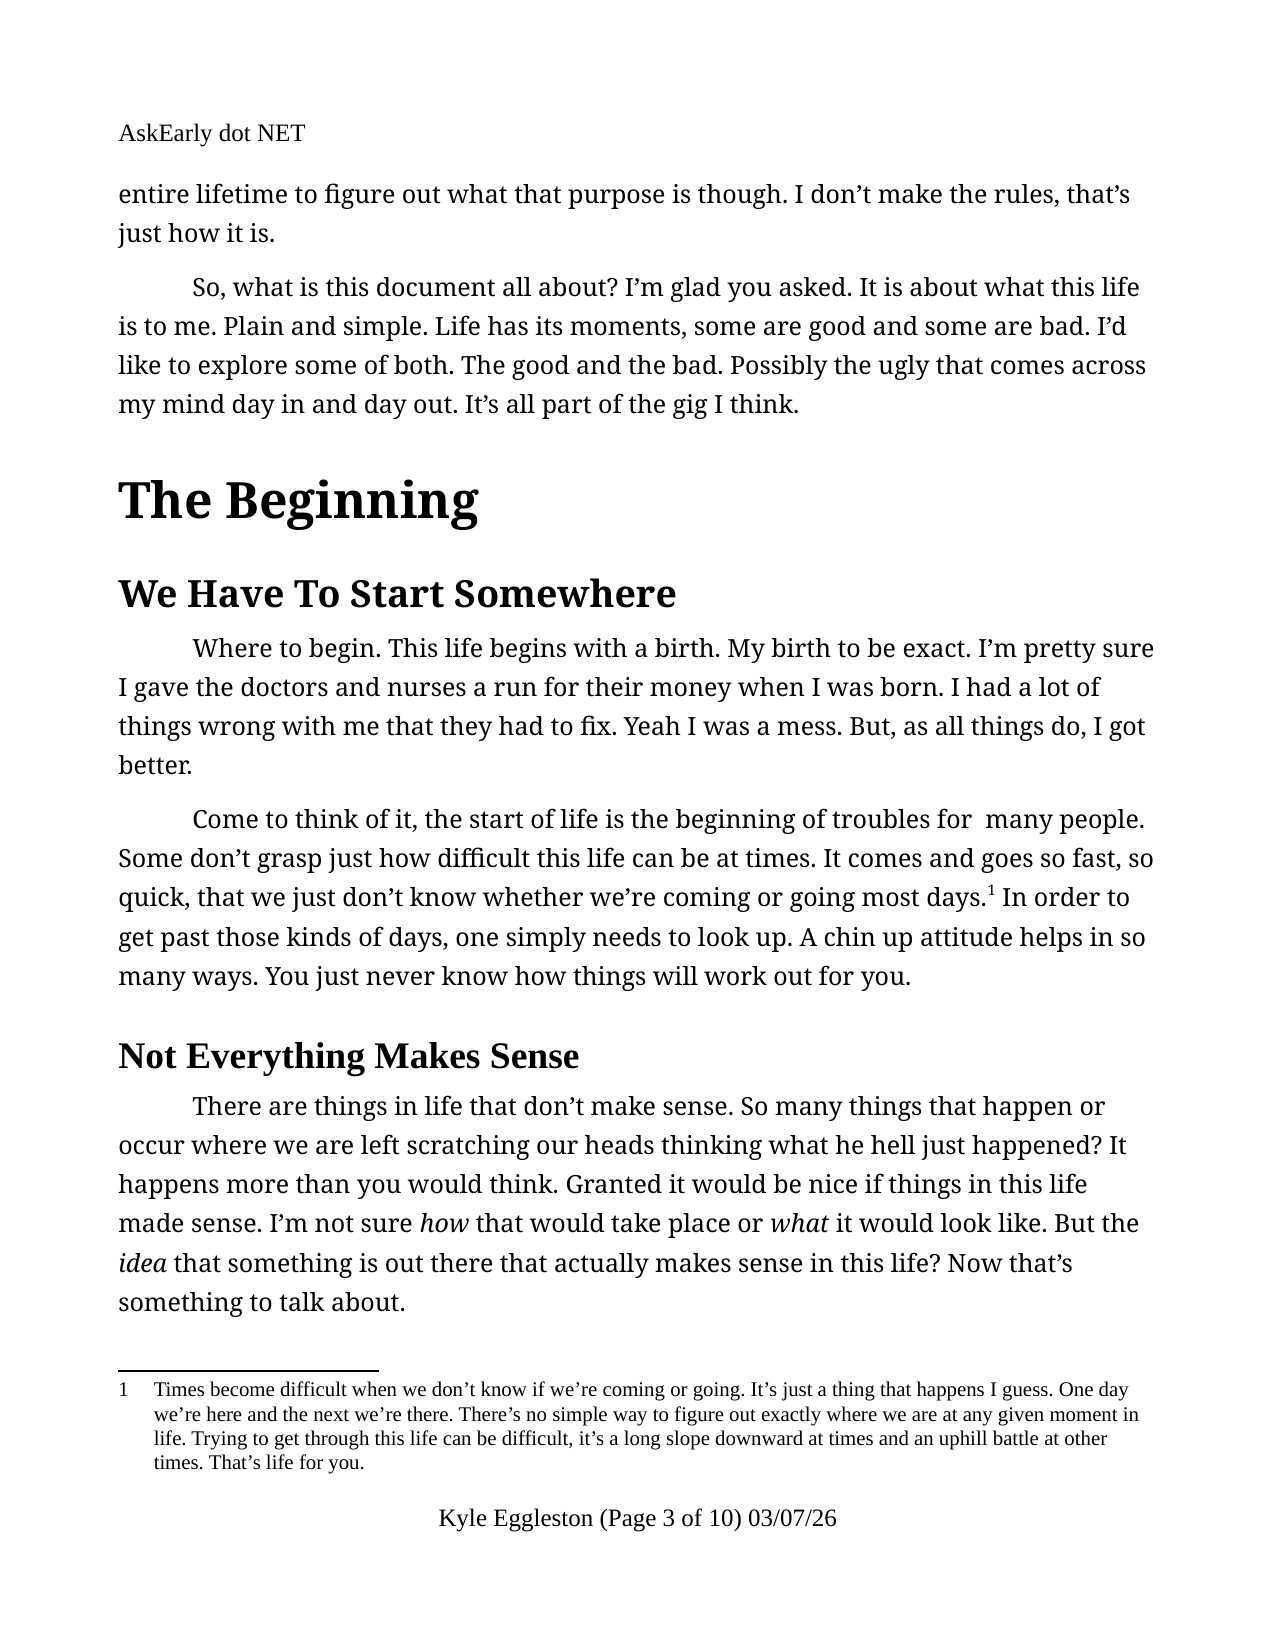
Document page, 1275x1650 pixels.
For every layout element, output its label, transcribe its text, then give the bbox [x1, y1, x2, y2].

text entire lifetime to figure out what that purpose is though. I don’t make the rules, that’s just how it is. [118, 176, 1157, 249]
text Where to begin. This life begins with a birth. My birth to be exact. I’m pretty sure I gave the doctors and nurses a run for their money when I was born. I had a lot of things wrong with me that they had to fix. Yeah I was a mess. But, as all things do, I got better. [118, 631, 1157, 782]
text There are things in life that don’t make sense. So many things that happen or occur where we are left scratching our heads thinking what he hell just happened? It happens more than you would think. Granted it would be nice if things in this life made sense. I’m not sure how that would take place or what it would look like. But the idea that something is out there that actually makes sense in this life? Now that’s something to talk about. [118, 1089, 1157, 1318]
text So, what is this document all about? I’m glad you asked. It is about what this life is to me. Plain and simple. Life has its moments, some are good and some are bad. I’d like to explore some of both. The good and the bad. Possibly the ugly that comes across my mind day in and day out. It’s all part of the gig I think. [118, 269, 1157, 421]
text Times become difficult when we don’t know if we’re coming or going. It’s just a thing that happens I guess. One day we’re here and the next we’re there. There’s no simple way to figure out exactly where we are at any given moment in life. Trying to get through this life can be difficult, it’s a long slope downward at times and an uphill battle at other times. That’s life for you. [118, 1377, 1157, 1474]
text Come to think of it, the start of life is the beginning of troubles for many people. Some don’t grasp just how difficult this life can be at times. It comes and goes so fast, so quick, that we just don’t know whether we’re coming or going most days. In order to get past those kinds of days, one simply needs to look up. A chin up attitude helps in so many ways. You just never know how things will work out for you. [118, 802, 1157, 992]
subtitle The Beginning [118, 466, 1157, 534]
subtitle We Have To Start Somewhere [118, 567, 1157, 618]
subtitle Not Everything Makes Sense [118, 1033, 1157, 1076]
